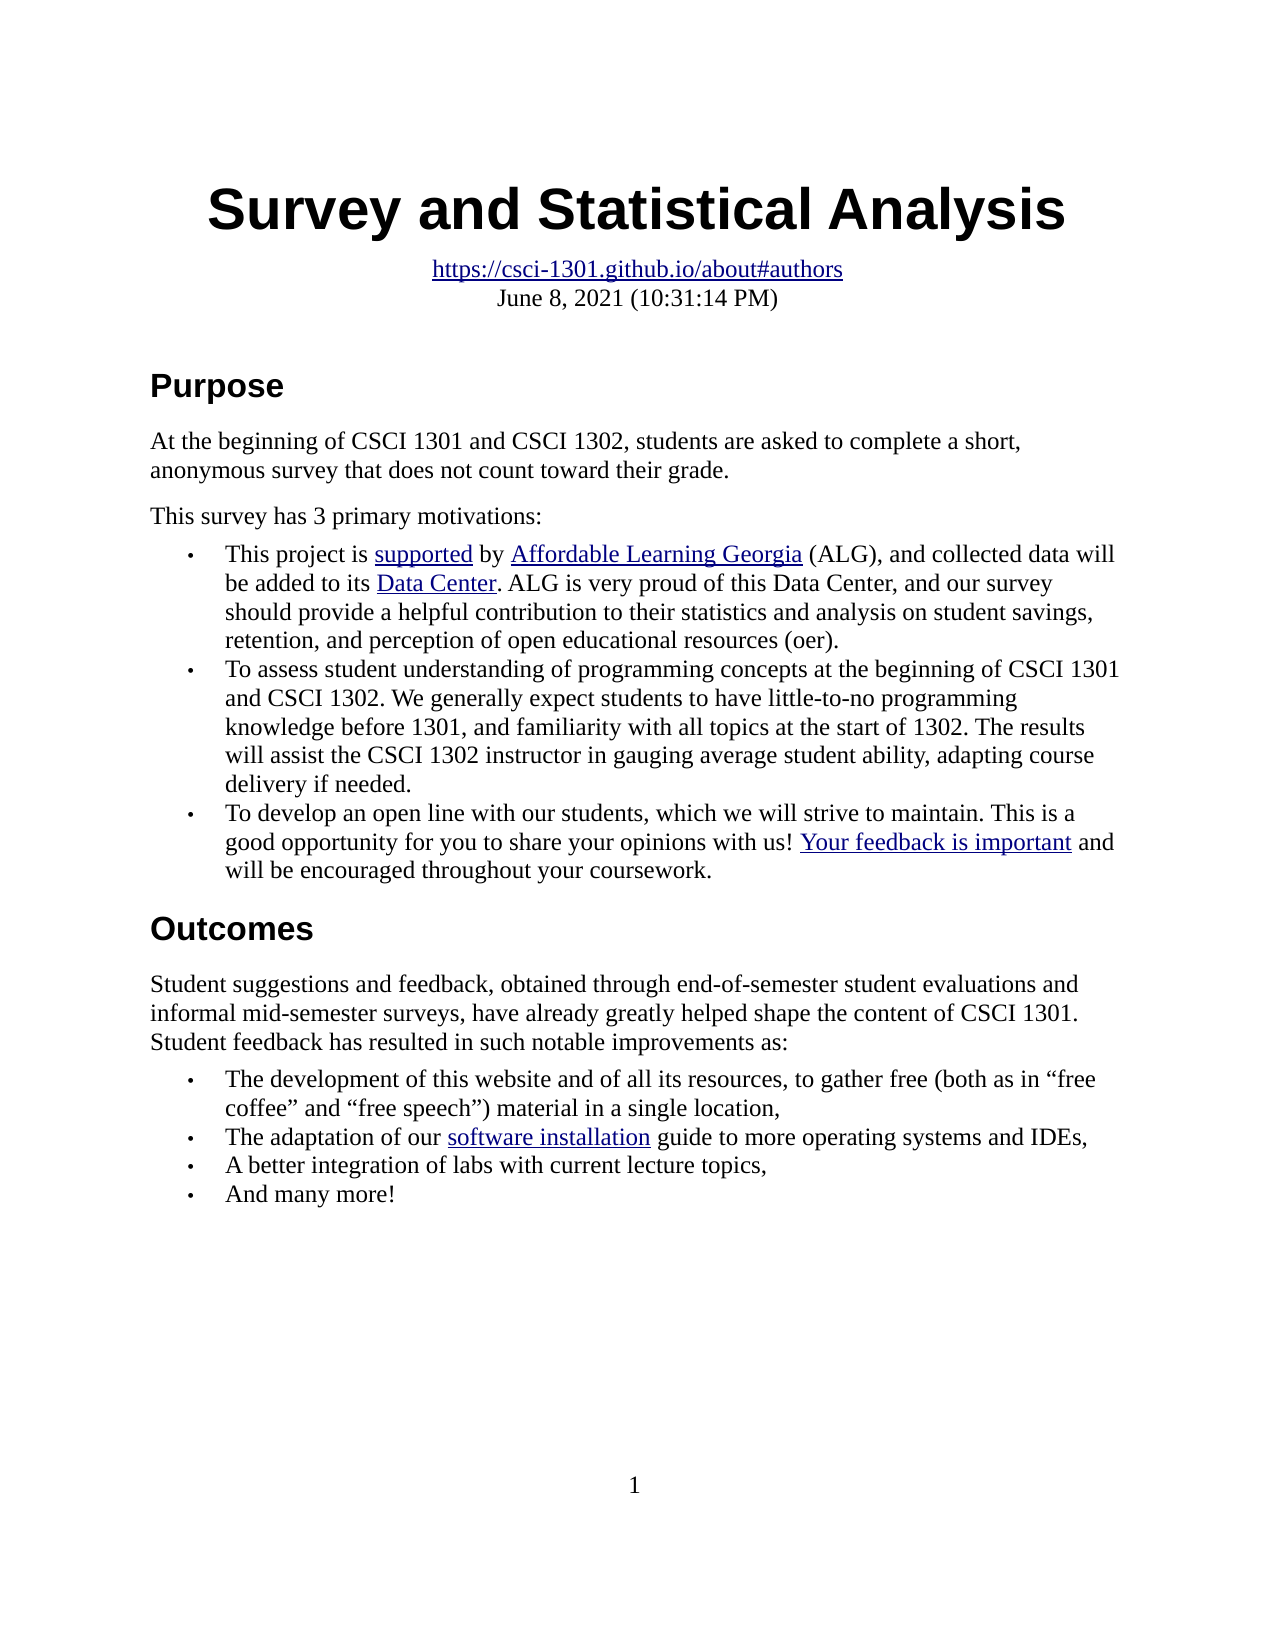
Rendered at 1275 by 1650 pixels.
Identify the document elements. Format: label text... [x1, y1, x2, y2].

subtitle Outcomes [150, 909, 1125, 948]
text https://csci-1301.github.io/about#authors [150, 254, 1125, 283]
list To assess student understanding of programming concepts at the beginning of CSCI 1301 and CSCI 1302. We generally expect students to have little-to-no programming knowledge before 1301, and familiarity with all topics at the start of 1302. The results will assist the CSCI 1302 instructor in gauging average student ability, adapting course delivery if needed. [187, 654, 1125, 798]
subtitle Purpose [150, 366, 1125, 404]
list The adaptation of our software installation guide to more operating systems and IDEs, [187, 1122, 1125, 1151]
title Survey and Statistical Analysis [150, 175, 1125, 242]
text June 8, 2021 (10:31:14 PM) [150, 283, 1125, 312]
list This project is supported by Affordable Learning Georgia (ALG), and collected data will be added to its Data Center. ALG is very proud of this Data Center, and our survey should provide a helpful contribution to their statistics and analysis on student savings, retention, and perception of open educational resources (oer). [187, 539, 1125, 654]
list A better integration of labs with current lecture topics, [187, 1151, 1125, 1179]
text At the beginning of CSCI 1301 and CSCI 1302, students are asked to complete a short, anonymous survey that does not count toward their grade. [150, 426, 1125, 483]
text Student suggestions and feedback, obtained through end-of-semester student evaluations and informal mid-semester surveys, have already greatly helped shape the content of CSCI 1301. Student feedback has resulted in such notable improvements as: [150, 969, 1125, 1055]
list And many more! [187, 1179, 1125, 1208]
text This survey has 3 primary motivations: [150, 501, 1125, 530]
list The development of this website and of all its resources, to gather free (both as in “free coffee” and “free speech”) material in a single location, [187, 1064, 1125, 1122]
list To develop an open line with our students, which we will strive to maintain. This is a good opportunity for you to share your opinions with us! Your feedback is important and will be encouraged throughout your coursework. [187, 798, 1125, 884]
